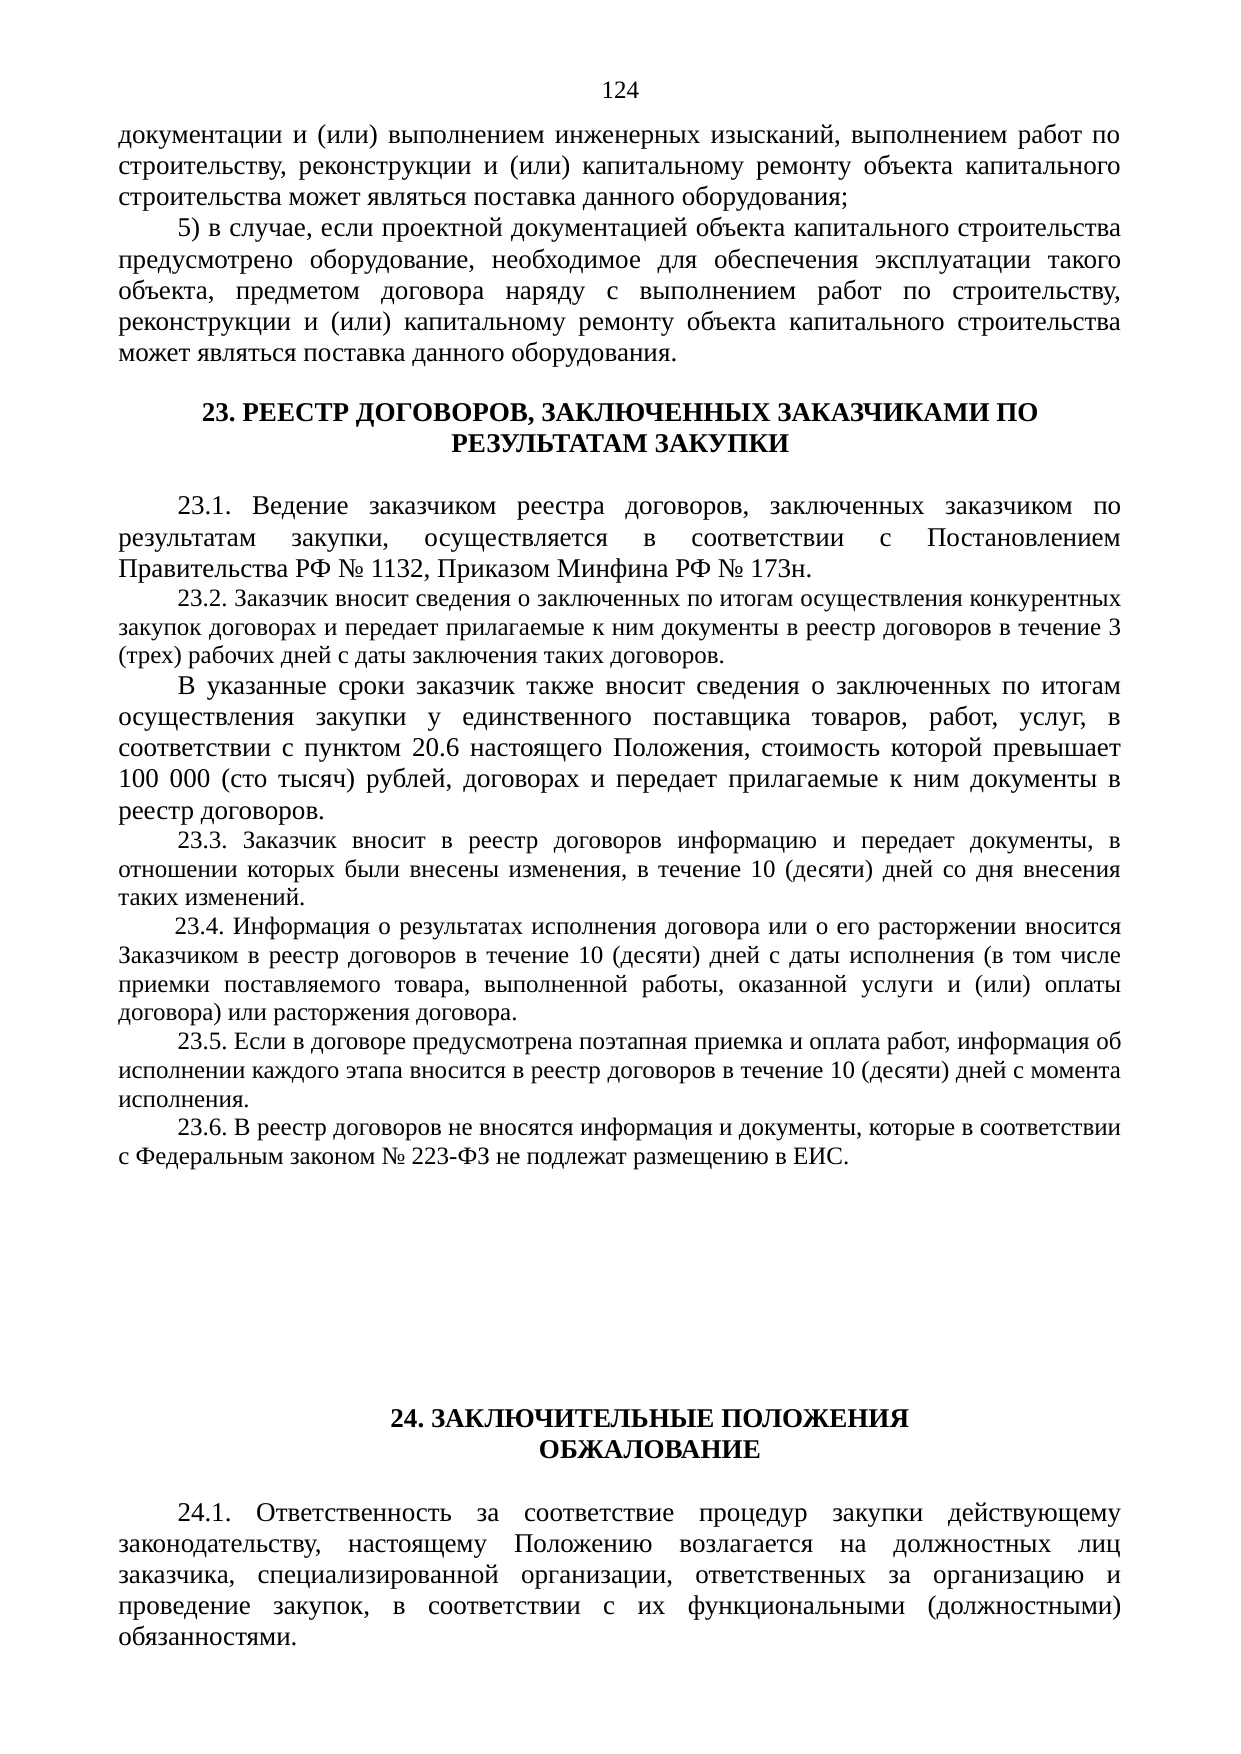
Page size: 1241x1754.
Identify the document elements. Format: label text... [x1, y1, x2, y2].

text 5) в случае, если проектной документацией объекта капитального строительства предусмотрено оборудование, необходимое для обеспечения эксплуатации такого объекта, предметом договора наряду с выполнением работ по строительству, реконструкции и (или) капитальному ремонту объекта капитального строительства может являться поставка данного оборудования. [118, 212, 1122, 367]
text 24.1. Ответственность за соответствие процедур закупки действующему законодательству, настоящему Положению возлагается на должностных лиц заказчика, специализированной организации, ответственных за организацию и проведение закупок, в соответствии с их функциональными (должностными) обязанностями. [118, 1496, 1122, 1651]
text 23.4. Информация о результатах исполнения договора или о его расторжении вносится Заказчиком в реестр договоров в течение 10 (десяти) дней с даты исполнения (в том числе приемки поставляемого товара, выполненной работы, оказанной услуги и (или) оплаты договора) или расторжения договора. [118, 911, 1122, 1026]
text В указанные сроки заказчик также вносит сведения о заключенных по итогам осуществления закупки у единственного поставщика товаров, работ, услуг, в соответствии с пунктом 20.6 настоящего Положения, стоимость которой превышает 100 000 (сто тысяч) рублей, договорах и передает прилагаемые к ним документы в реестр договоров. [118, 669, 1122, 825]
text ОБЖАЛОВАНИЕ [118, 1433, 1122, 1464]
text 23.2. Заказчик вносит сведения о заключенных по итогам осуществления конкурентных закупок договорах и передает прилагаемые к ним документы в реестр договоров в течение 3 (трех) рабочих дней с даты заключения таких договоров. [118, 583, 1122, 669]
text документации и (или) выполнением инженерных изысканий, выполнением работ по строительству, реконструкции и (или) капитальному ремонту объекта капитального строительства может являться поставка данного оборудования; [118, 118, 1122, 212]
text 24. ЗАКЛЮЧИТЕЛЬНЫЕ ПОЛОЖЕНИЯ [118, 1402, 1122, 1433]
text 23.1. Ведение заказчиком реестра договоров, заключенных заказчиком по результатам закупки, осуществляется в соответствии с Постановлением Правительства РФ № 1132, Приказом Минфина РФ № 173н. [118, 489, 1122, 583]
text 23.5. Если в договоре предусмотрена поэтапная приемка и оплата работ, информация об исполнении каждого этапа вносится в реестр договоров в течение 10 (десяти) дней с момента исполнения. [118, 1026, 1122, 1112]
text 23.3. Заказчик вносит в реестр договоров информацию и передает документы, в отношении которых были внесены изменения, в течение 10 (десяти) дней со дня внесения таких изменений. [118, 825, 1122, 911]
text 23. РЕЕСТР ДОГОВОРОВ, ЗАКЛЮЧЕННЫХ ЗАКАЗЧИКАМИ ПО РЕЗУЛЬТАТАМ ЗАКУПКИ [118, 396, 1122, 458]
text 23.6. В реестр договоров не вносятся информация и документы, которые в соответствии с Федеральным законом № 223-ФЗ не подлежат размещению в ЕИС. [118, 1112, 1122, 1170]
